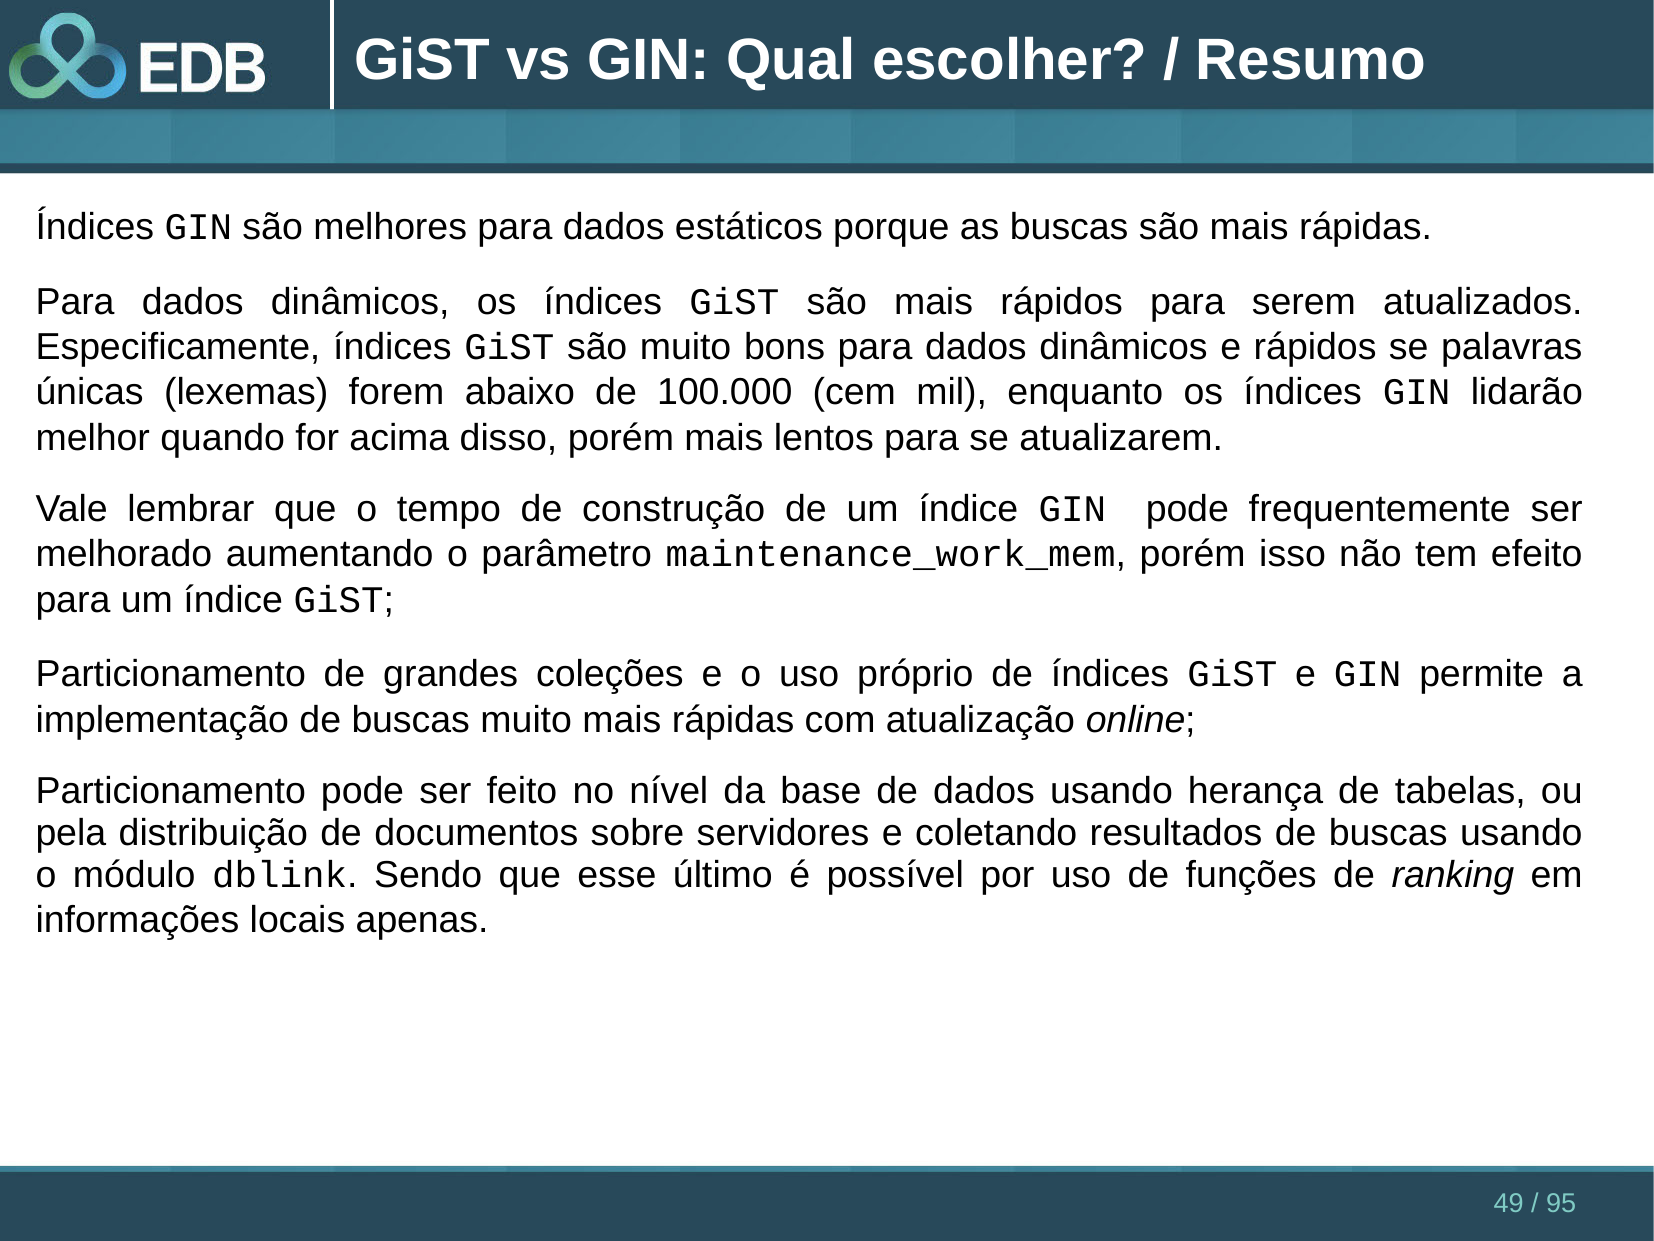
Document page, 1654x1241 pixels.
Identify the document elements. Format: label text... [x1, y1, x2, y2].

title GiST vs GIN: Qual escolher? / Resumo [354, 0, 1625, 125]
list Índices GIN são melhores para dados estáticos porque as buscas são mais rápidas. Para dados dinâmicos, os índices GiST são mais rápidos para serem atualizados. Especificamente, índices GiST são muito bons para dados dinâmicos e rápidos se palavras únicas (lexemas) forem abaixo de 100.000 (cem mil), enquanto os índices GIN lidarão melhor quando for acima disso, porém mais lentos para se atualizarem. Vale lembrar que o tempo de construção de um índice GIN pode frequentemente ser melhorado aumentando o parâmetro maintenance_work_mem, porém isso não tem efeito para um índice GiST; Particionamento de grandes coleções e o uso próprio de índices GiST e GIN permite a implementação de buscas muito mais rápidas com atualização online; Particionamento pode ser feito no nível da base de dados usando herança de tabelas, ou pela distribuição de documentos sobre servidores e coletando resultados de buscas usando o módulo dblink. Sendo que esse último é possível por uso de funções de ranking em informações locais apenas. [35, 205, 1583, 1013]
picture [0, 0, 1654, 1241]
